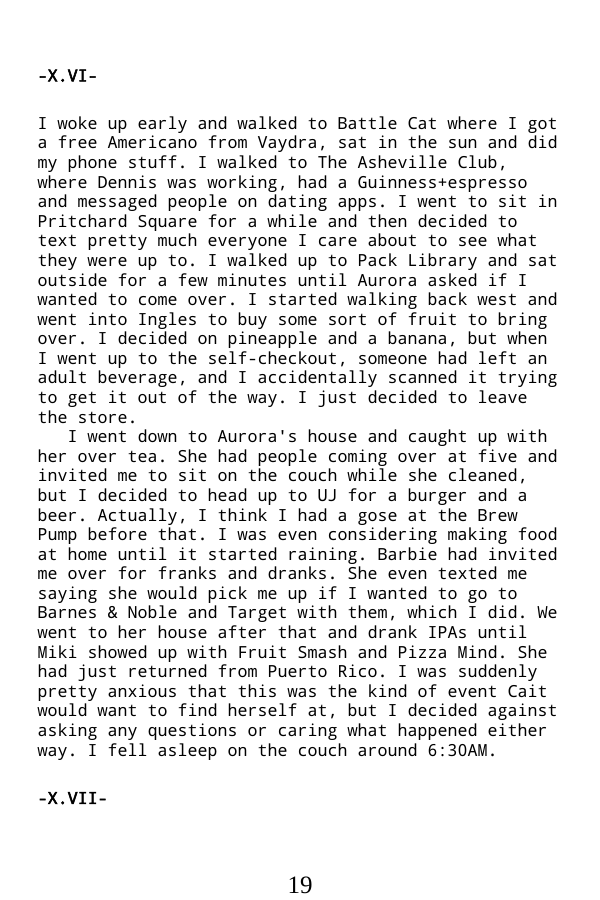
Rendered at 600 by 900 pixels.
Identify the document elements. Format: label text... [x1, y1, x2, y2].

text I went down to Aurora's house and caught up with her over tea. She had people coming over at five and invited me to sit on the couch while she cleaned, but I decided to head up to UJ for a burger and a beer. Actually, I think I had a gose at the Brew Pump before that. I was even considering making food at home until it started raining. Barbie had invited me over for franks and dranks. She even texted me saying she would pick me up if I wanted to go to Barnes & Noble and Target with them, which I did. We went to her house after that and drank IPAs until Miki showed up with Fruit Smash and Pizza Mind. She had just returned from Puerto Rico. I was suddenly pretty anxious that this was the kind of event Cait would want to find herself at, but I decided against asking any questions or caring what happened either way. I fell asleep on the couch around 6:30AM. [37, 427, 562, 760]
text -X.VI- [37, 66, 562, 85]
text -X.VII- [37, 788, 562, 808]
text I woke up early and walked to Battle Cat where I got a free Americano from Vaydra, sat in the sun and did my phone stuff. I walked to The Asheville Club, where Dennis was working, had a Guinness+espresso and messaged people on dating apps. I went to sit in Pritchard Square for a while and then decided to text pretty much everyone I care about to see what they were up to. I walked up to Pack Library and sat outside for a few minutes until Aurora asked if I wanted to come over. I started walking back west and went into Ingles to buy some sort of fruit to bring over. I decided on pineapple and a banana, but when I went up to the self-checkout, someone had left an adult beverage, and I accidentally scanned it trying to get it out of the way. I just decided to leave the store. [37, 114, 562, 427]
